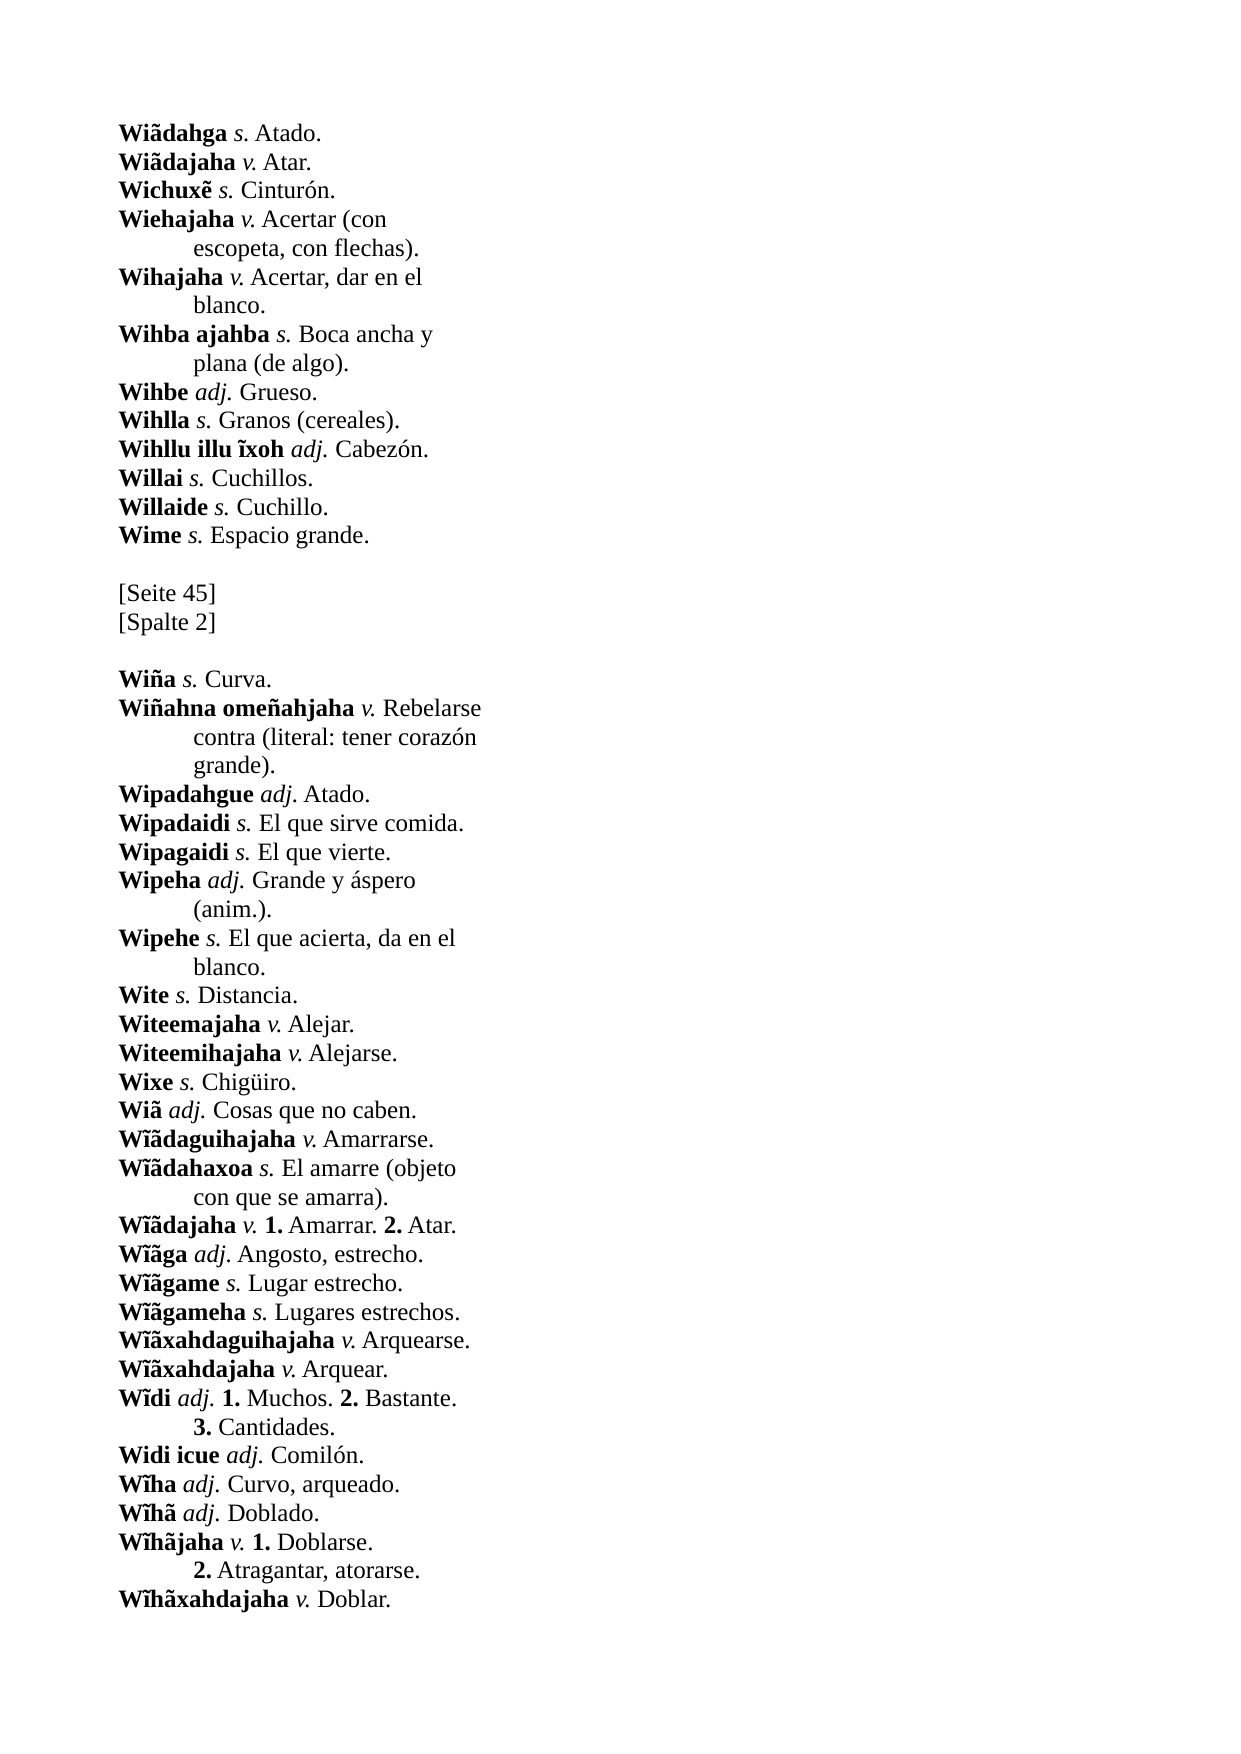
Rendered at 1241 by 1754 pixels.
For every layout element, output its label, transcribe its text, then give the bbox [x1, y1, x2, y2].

text 2. Atragantar, atorarse. [118, 1556, 1122, 1584]
text contra (literal: tener corazón [118, 722, 1122, 751]
text Wĩãgameha s. Lugares estrechos. [118, 1297, 1122, 1326]
text Wite s. Distancia. [118, 981, 1122, 1009]
text Wime s. Espacio grande. [118, 521, 1122, 549]
text Wĩãdajaha v. 1. Amarrar. 2. Atar. [118, 1211, 1122, 1239]
text blanco. [118, 291, 1122, 319]
text Wĩdi adj. 1. Muchos. 2. Bastante. [118, 1383, 1122, 1412]
text escopeta, con flechas). [118, 233, 1122, 262]
text Wĩhãxahdajaha v. Doblar. [118, 1584, 1122, 1613]
text Wichuxẽ s. Cinturón. [118, 176, 1122, 204]
text Wihbe adj. Grueso. [118, 377, 1122, 406]
text Witeemihajaha v. Alejarse. [118, 1038, 1122, 1067]
text Wĩãgame s. Lugar estrecho. [118, 1268, 1122, 1297]
text blanco. [118, 952, 1122, 981]
text [Spalte 2] [118, 607, 1122, 636]
text Wihba ajahba s. Boca ancha y [118, 319, 1122, 348]
text Witeemajaha v. Alejar. [118, 1009, 1122, 1038]
text Wihajaha v. Acertar, dar en el [118, 262, 1122, 291]
text Willai s. Cuchillos. [118, 463, 1122, 492]
text Wiña s. Curva. [118, 664, 1122, 693]
text Wihllu illu ĩxoh adj. Cabezón. [118, 434, 1122, 463]
text Wihlla s. Granos (cereales). [118, 406, 1122, 434]
text Wĩãdaguihajaha v. Amarrarse. [118, 1124, 1122, 1153]
text Wiñahna omeñahjaha v. Rebelarse [118, 693, 1122, 722]
text Wĩãxahdaguihajaha v. Arquearse. [118, 1326, 1122, 1354]
text Wipagaidi s. El que vierte. [118, 837, 1122, 866]
text Wiã adj. Cosas que no caben. [118, 1096, 1122, 1124]
text Wiãdajaha v. Atar. [118, 147, 1122, 176]
text Wipadaidi s. El que sirve comida. [118, 808, 1122, 837]
text [Seite 45] [118, 578, 1122, 607]
text con que se amarra). [118, 1182, 1122, 1211]
text Wĩha adj. Curvo, arqueado. [118, 1469, 1122, 1498]
text Widi icue adj. Comilón. [118, 1441, 1122, 1469]
text Wĩhãjaha v. 1. Doblarse. [118, 1527, 1122, 1556]
text (anim.). [118, 894, 1122, 923]
text Wĩãxahdajaha v. Arquear. [118, 1354, 1122, 1383]
text Wĩhã adj. Doblado. [118, 1498, 1122, 1527]
text plana (de algo). [118, 348, 1122, 377]
text Wipeha adj. Grande y áspero [118, 866, 1122, 894]
text Wĩãga adj. Angosto, estrecho. [118, 1239, 1122, 1268]
text Wixe s. Chigüiro. [118, 1067, 1122, 1096]
text Willaide s. Cuchillo. [118, 492, 1122, 521]
text Wiehajaha v. Acertar (con [118, 204, 1122, 233]
text Wipadahgue adj. Atado. [118, 779, 1122, 808]
text Wiãdahga s. Atado. [118, 118, 1122, 147]
text 3. Cantidades. [118, 1412, 1122, 1441]
text Wipehe s. El que acierta, da en el [118, 923, 1122, 952]
text Wĩãdahaxoa s. El amarre (objeto [118, 1153, 1122, 1182]
text grande). [118, 751, 1122, 779]
